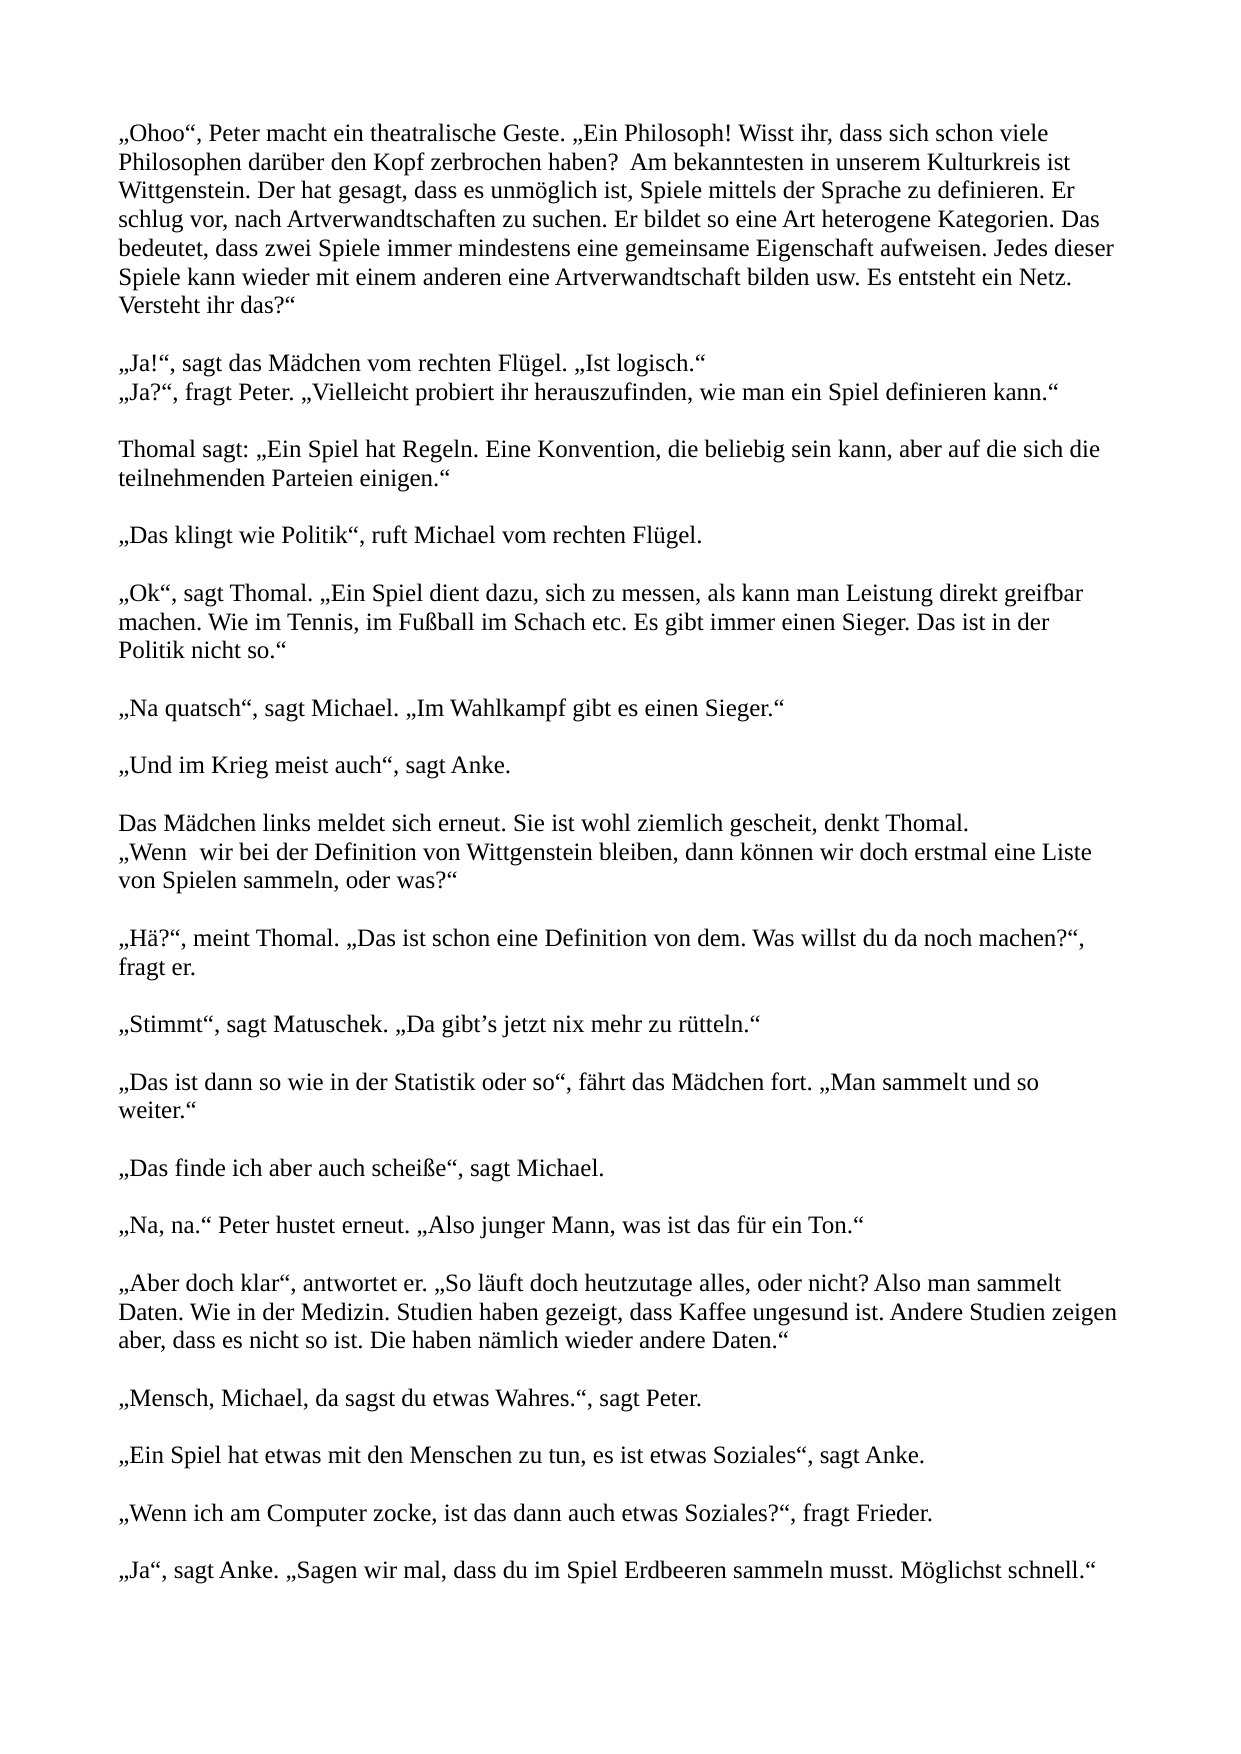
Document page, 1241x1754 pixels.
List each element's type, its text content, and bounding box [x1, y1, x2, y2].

text „Hä?“, meint Thomal. „Das ist schon eine Definition von dem. Was willst du da noch machen?“, fragt er. [118, 923, 1122, 981]
text „Mensch, Michael, da sagst du etwas Wahres.“, sagt Peter. [118, 1383, 1122, 1412]
text „Na quatsch“, sagt Michael. „Im Wahlkampf gibt es einen Sieger.“ [118, 693, 1122, 722]
text „Ja!“, sagt das Mädchen vom rechten Flügel. „Ist logisch.“ [118, 348, 1122, 377]
text „Das ist dann so wie in der Statistik oder so“, fährt das Mädchen fort. „Man sammelt und so weiter.“ [118, 1067, 1122, 1124]
text „Na, na.“ Peter hustet erneut. „Also junger Mann, was ist das für ein Ton.“ [118, 1211, 1122, 1239]
text „Ja“, sagt Anke. „Sagen wir mal, dass du im Spiel Erdbeeren sammeln musst. Möglichst schnell.“ [118, 1556, 1122, 1584]
text Thomal sagt: „Ein Spiel hat Regeln. Eine Konvention, die beliebig sein kann, aber auf die sich die teilnehmenden Parteien einigen.“ [118, 434, 1122, 492]
text „Und im Krieg meist auch“, sagt Anke. [118, 751, 1122, 779]
text „Das klingt wie Politik“, ruft Michael vom rechten Flügel. [118, 521, 1122, 549]
text „Ohoo“, Peter macht ein theatralische Geste. „Ein Philosoph! Wisst ihr, dass sich schon viele Philosophen darüber den Kopf zerbrochen haben? Am bekanntesten in unserem Kulturkreis ist Wittgenstein. Der hat gesagt, dass es unmöglich ist, Spiele mittels der Sprache zu definieren. Er schlug vor, nach Artverwandtschaften zu suchen. Er bildet so eine Art heterogene Kategorien. Das bedeutet, dass zwei Spiele immer mindestens eine gemeinsame Eigenschaft aufweisen. Jedes dieser Spiele kann wieder mit einem anderen eine Artverwandtschaft bilden usw. Es entsteht ein Netz. Versteht ihr das?“ [118, 118, 1122, 319]
text „Ok“, sagt Thomal. „Ein Spiel dient dazu, sich zu messen, als kann man Leistung direkt greifbar machen. Wie im Tennis, im Fußball im Schach etc. Es gibt immer einen Sieger. Das ist in der Politik nicht so.“ [118, 578, 1122, 664]
text „Stimmt“, sagt Matuschek. „Da gibt’s jetzt nix mehr zu rütteln.“ [118, 1009, 1122, 1038]
text „Das finde ich aber auch scheiße“, sagt Michael. [118, 1153, 1122, 1182]
text „Ja?“, fragt Peter. „Vielleicht probiert ihr herauszufinden, wie man ein Spiel definieren kann.“ [118, 377, 1122, 406]
text „Ein Spiel hat etwas mit den Menschen zu tun, es ist etwas Soziales“, sagt Anke. [118, 1441, 1122, 1469]
text „Wenn wir bei der Definition von Wittgenstein bleiben, dann können wir doch erstmal eine Liste von Spielen sammeln, oder was?“ [118, 837, 1122, 894]
text „Wenn ich am Computer zocke, ist das dann auch etwas Soziales?“, fragt Frieder. [118, 1498, 1122, 1527]
text „Aber doch klar“, antwortet er. „So läuft doch heutzutage alles, oder nicht? Also man sammelt Daten. Wie in der Medizin. Studien haben gezeigt, dass Kaffee ungesund ist. Andere Studien zeigen aber, dass es nicht so ist. Die haben nämlich wieder andere Daten.“ [118, 1268, 1122, 1354]
text Das Mädchen links meldet sich erneut. Sie ist wohl ziemlich gescheit, denkt Thomal. [118, 808, 1122, 837]
